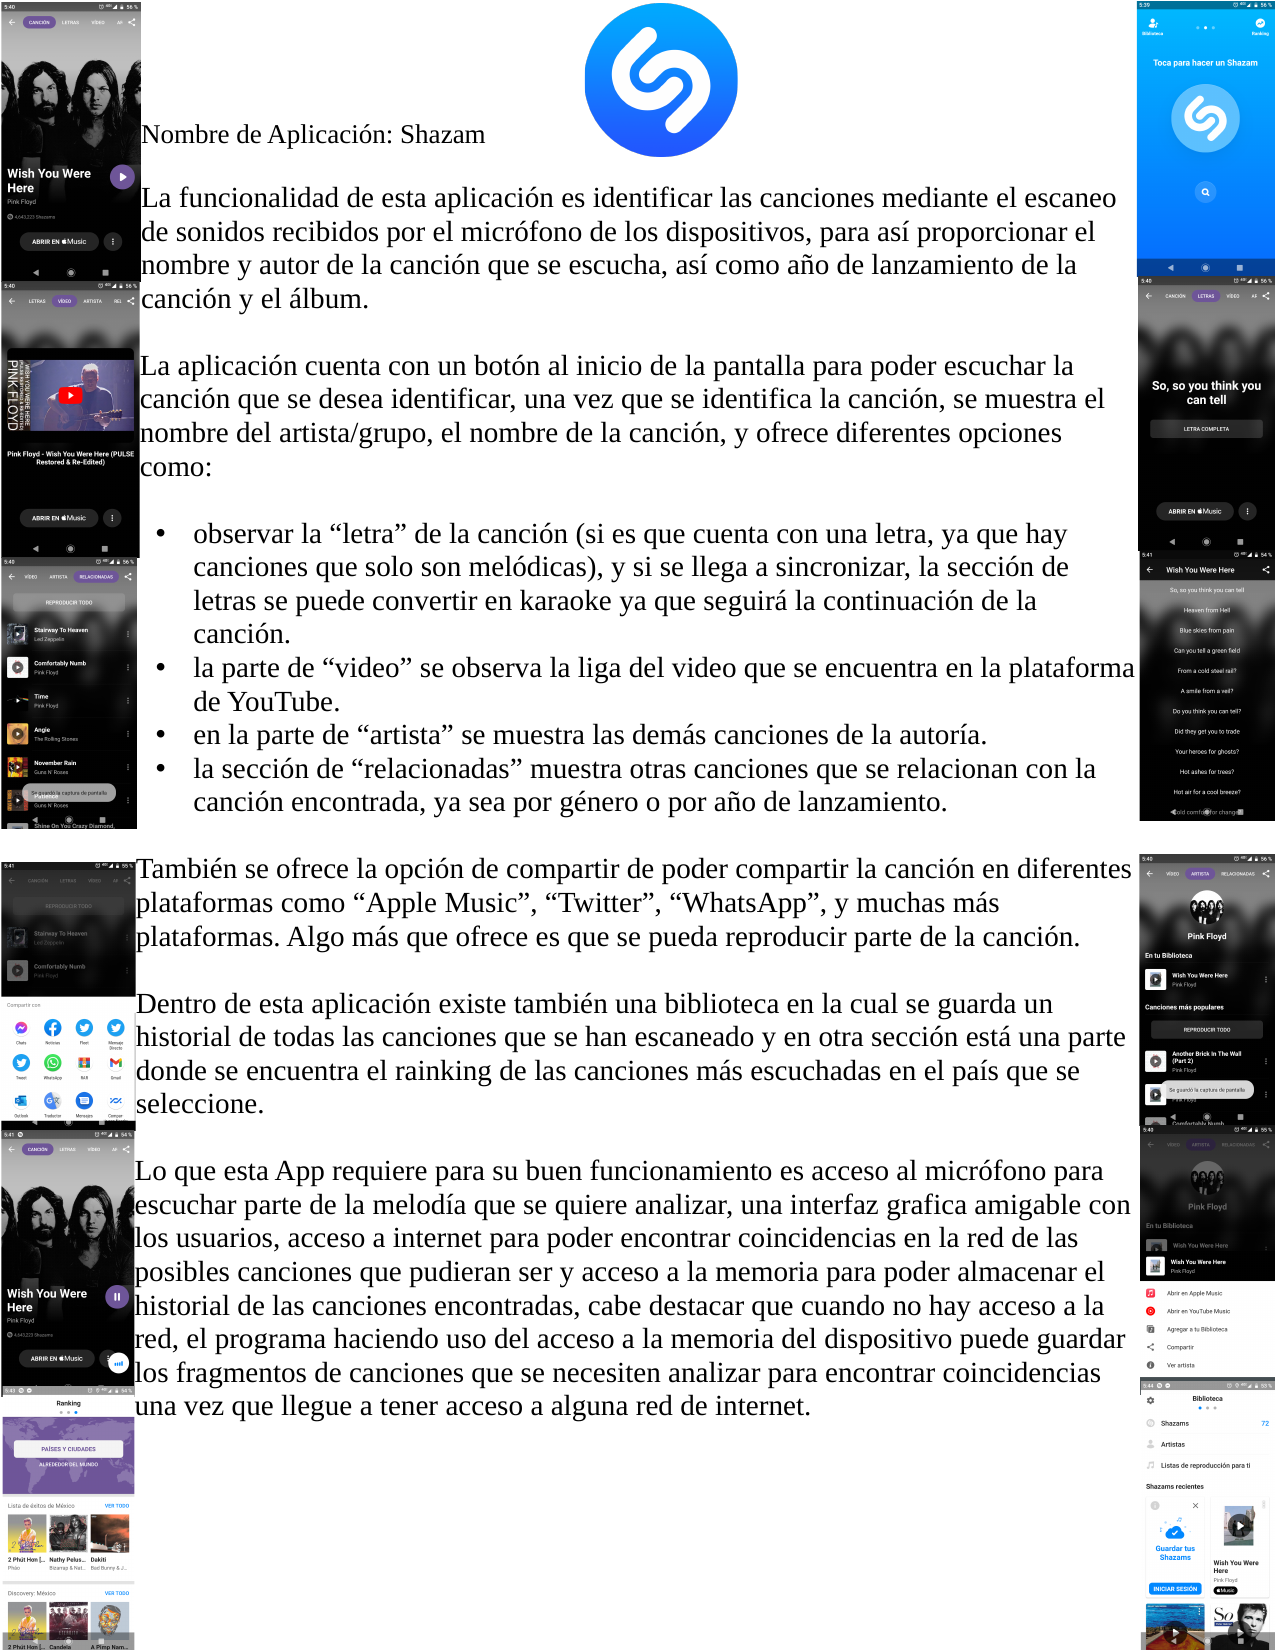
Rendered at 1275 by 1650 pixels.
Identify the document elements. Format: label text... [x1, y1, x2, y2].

picture [1, 2, 141, 829]
picture [1256, 19, 1264, 27]
picture [584, 3, 738, 157]
text [738, 118, 1136, 149]
list en la parte de “artista” se muestra las demás canciones de la autoría. [156, 717, 1139, 751]
list observar la “letra” de la canción (si es que cuenta con una letra, ya que hay canciones que solo son melódicas), y si se llega a sincronizar, la sección de letras se puede convertir en karaoke ya que seguirá la continuación de la canción. [156, 516, 1139, 650]
picture [1139, 854, 1275, 1650]
list la parte de “video” se observa la liga del video que se encuentra en la plataforma de YouTube. [156, 650, 1139, 717]
picture [1, 862, 136, 1650]
text Dentro de esta aplicación existe también una biblioteca en la cual se guarda un historial de todas las canciones que se han escaneado y en otra sección está una parte donde se encuentra el rainking de las canciones más escuchadas en el país que se seleccione. [136, 986, 1139, 1120]
picture [1136, 70, 1275, 821]
text Lo que esta App requiere para su buen funcionamiento es acceso al micrófono para escuchar parte de la melodía que se quiere analizar, una interfaz grafica amigable con los usuarios, acceso a internet para poder encontrar coincidencias en la red de las posibles canciones que pudieran ser y acceso a la memoria para poder almacenar el historial de las canciones encontradas, cabe destacar que cuando no hay acceso a la red, el programa haciendo uso del acceso a la memoria del dispositivo puede guardar los fragmentos de canciones que se necesiten analizar para encontrar coincidencias una vez que llegue a tener acceso a alguna red de internet. [135, 1153, 1140, 1422]
text La aplicación cuenta con un botón al inicio de la pantalla para poder escuchar la canción que se desea identificar, una vez que se identifica la canción, se muestra el nombre del artista/grupo, el nombre de la canción, y ofrece diferentes opciones como: [140, 348, 1138, 482]
text También se ofrece la opción de compartir de poder compartir la canción en diferentes plataformas como “Apple Music”, “Twitter”, “WhatsApp”, y muchas más plataformas. Algo más que ofrece es que se pueda reproducir parte de la canción. [118, 852, 1157, 952]
text Nombre de Aplicación: Shazam [141, 118, 584, 149]
list la sección de “relacionadas” muestra otras canciones que se relacionan con la canción encontrada, ya sea por género o por año de lanzamiento. [156, 751, 1139, 818]
picture [1150, 19, 1156, 27]
text La funcionalidad de esta aplicación es identificar las canciones mediante el escaneo de sonidos recibidos por el micrófono de los dispositivos, para así proporcionar el nombre y autor de la canción que se escucha, así como año de lanzamiento de la canción y el álbum. [140, 180, 1138, 314]
